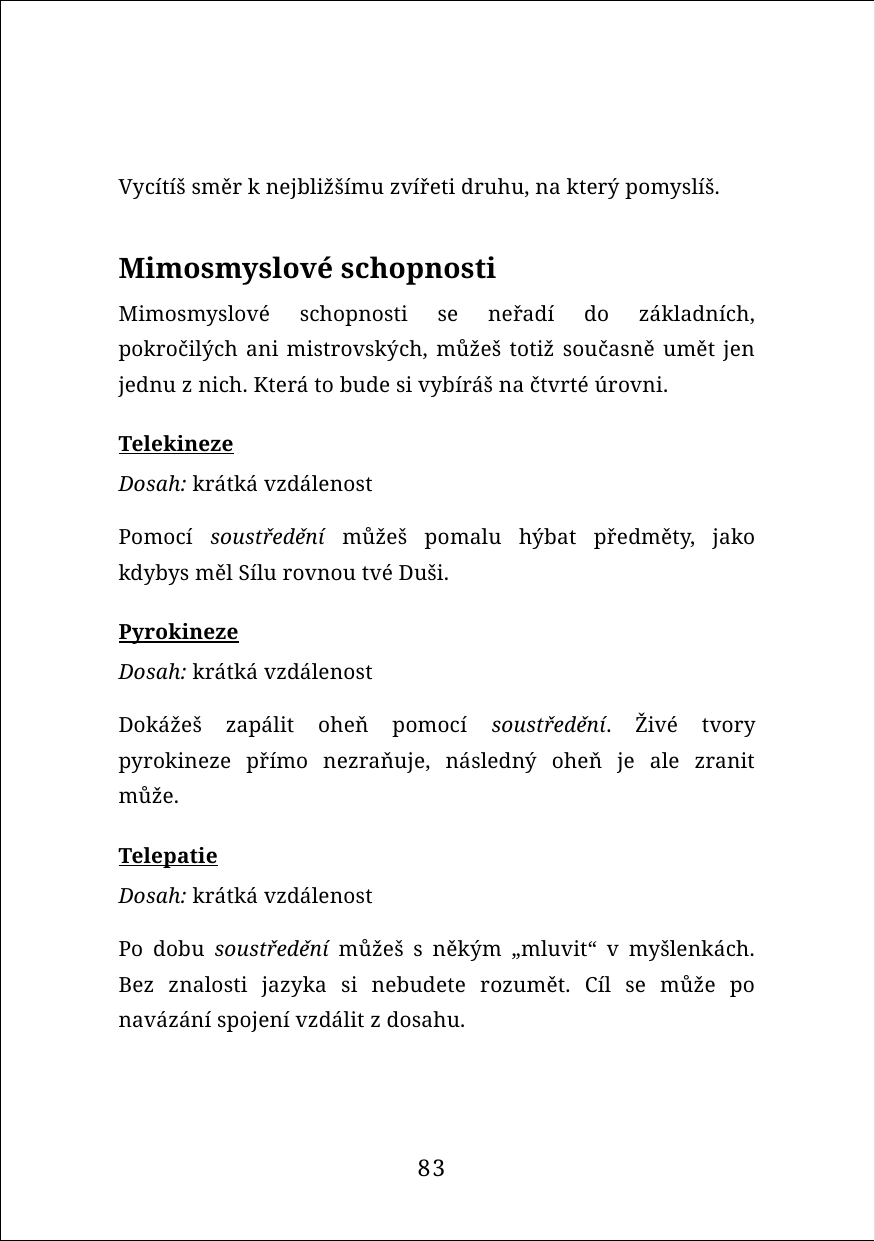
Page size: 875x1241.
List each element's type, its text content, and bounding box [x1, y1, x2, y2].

subtitle Telekineze [118, 429, 756, 457]
subtitle Telepatie [118, 841, 756, 869]
text Po dobu soustředění můžeš s někým „mluvit“ v myšlenkách. Bez znalosti jazyka si nebudete rozumět. Cíl se může po navázání spojení vzdálit z dosahu. [118, 934, 756, 1034]
text Pomocí soustředění můžeš pomalu hýbat předměty, jako kdybys měl Sílu rovnou tvé Duši. [118, 522, 756, 586]
text Dosah: krátká vzdálenost [118, 469, 756, 498]
text Dosah: krátká vzdálenost [118, 657, 756, 686]
subtitle Pyrokineze [118, 617, 756, 646]
text Dokážeš zapálit oheň pomocí soustředění. Živé tvory pyrokineze přímo nezraňuje, následný oheň je ale zranit může. [118, 711, 756, 810]
text Dosah: krátká vzdálenost [118, 881, 756, 909]
text Mimosmyslové schopnosti se neřadí do základních, pokročilých ani mistrovských, můžeš totiž současně umět jen jednu z nich. Která to bude si vybíráš na čtvrté úrovni. [118, 299, 756, 398]
text Vycítíš směr k nejbližšímu zvířeti druhu, na který pomyslíš. [118, 172, 756, 200]
subtitle Mimosmyslové schopnosti [118, 249, 756, 287]
